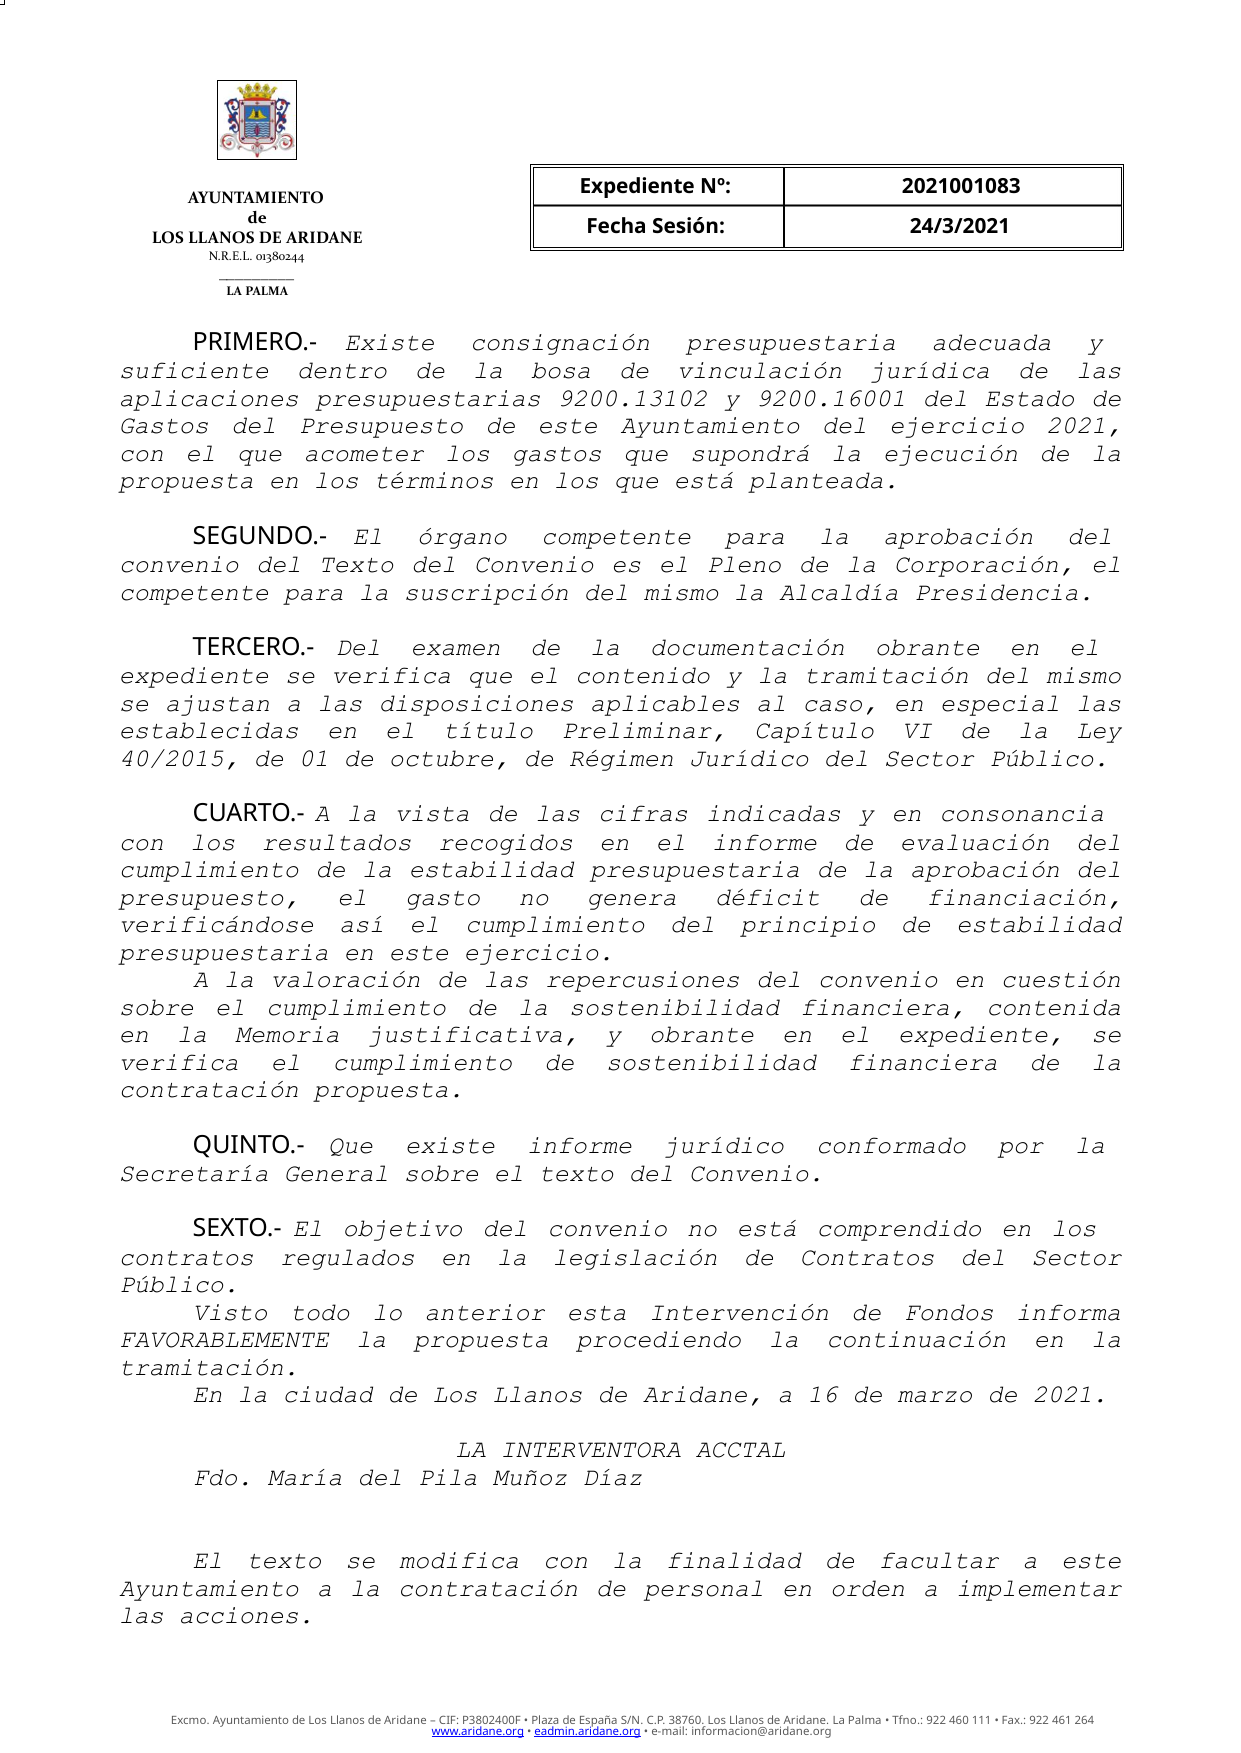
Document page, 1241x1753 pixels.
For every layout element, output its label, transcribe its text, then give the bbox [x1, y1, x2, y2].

text contratos regulados en la legislación de Contratos del Sector [119, 1242, 1146, 1271]
text sobre el cumplimiento de la sostenibilidad financiera, contenida [119, 993, 1146, 1021]
text SEXTO.- El objetivo del convenio no está comprendido en los [192, 1214, 1146, 1242]
text Secretaría General sobre el texto del Convenio. [119, 1159, 1146, 1187]
text PRIMERO.- Existe consignación presupuestaria adecuada y [192, 328, 1146, 356]
text suficiente dentro de la bosa de vinculación jurídica de las [119, 356, 1146, 384]
picture [531, 165, 1123, 250]
text Visto todo lo anterior esta Intervención de Fondos informa [192, 1298, 1146, 1326]
text www.aridane.org • eadmin.aridane.org • e-mail: informacion@aridane.org [431, 1724, 834, 1738]
text A la valoración de las repercusiones del convenio en cuestión [192, 966, 1146, 993]
text FAVORABLEMENTE la propuesta procediendo la continuación en la [119, 1326, 1146, 1353]
text TERCERO.- Del examen de la documentación obrante en el [192, 633, 1146, 661]
text Fdo. María del Pila Muñoz Díaz [192, 1463, 810, 1491]
text presupuestaria en este ejercicio. [119, 938, 1146, 966]
text En la ciudad de Los Llanos de Aridane, a 16 de marzo de 2021. [192, 1380, 1132, 1408]
text 2021001083 [902, 173, 1059, 198]
text QUINTO.- Que existe informe jurídico conformado por la [192, 1130, 1146, 1159]
text El texto se modifica con la finalidad de facultar a este [192, 1545, 1146, 1574]
text LA PALMA [226, 286, 317, 298]
text ________ [226, 266, 317, 282]
text propuesta en los términos en los que está planteada. [119, 467, 1146, 494]
text Ayuntamiento a la contratación de personal en orden a implementar [119, 1574, 1146, 1602]
text Expediente Nº: [579, 173, 761, 198]
text SEGUNDO.- El órgano competente para la aprobación del [192, 522, 1146, 550]
text aplicaciones presupuestarias 9200.13102 y 9200.16001 del Estado de [119, 384, 1146, 412]
text presupuesto, el gasto no genera déficit de financiación, [119, 883, 1146, 911]
text cumplimiento de la estabilidad presupuestaria de la aprobación del [119, 856, 1146, 883]
text AYUNTAMIENTO [188, 190, 387, 207]
text verifica el cumplimiento de sostenibilidad financiera de la [119, 1048, 1146, 1076]
text expediente se verifica que el contenido y la tramitación del mismo [119, 661, 1146, 689]
text _ [219, 266, 226, 279]
text _ [317, 266, 327, 282]
text verificándose así el cumplimiento del principio de estabilidad [119, 911, 1146, 938]
text en la Memoria justificativa, y obrante en el expediente, se [119, 1021, 1146, 1048]
text Excmo. Ayuntamiento de Los Llanos de Aridane – CIF: P3802400F • Plaza de España S/N. C.P. 38760. Los Llanos de Aridane. La Palma • Tfno.: 922 460 111 • Fax.: 922 461 264 [171, 1713, 1095, 1727]
text las acciones. [119, 1602, 1146, 1629]
picture [218, 81, 296, 159]
text LA INTERVENTORA ACCTAL [455, 1435, 810, 1463]
text Fecha Sesión: [586, 214, 761, 239]
text con los resultados recogidos en el informe de evaluación del [119, 827, 1146, 856]
text contratación propuesta. [119, 1076, 1146, 1103]
text Gastos del Presupuesto de este Ayuntamiento del ejercicio 2021, [119, 412, 1146, 439]
text se ajustan a las disposiciones aplicables al caso, en especial las [119, 689, 1146, 717]
text LOS LLANOS DE ARIDANE [152, 230, 387, 247]
text de [247, 210, 387, 227]
text CUARTO.- A la vista de las cifras indicadas y en consonancia [192, 799, 1146, 827]
text establecidas en el título Preliminar, Capítulo VI de la Ley [119, 717, 1146, 744]
text convenio del Texto del Convenio es el Pleno de la Corporación, el [119, 550, 1146, 578]
text con el que acometer los gastos que supondrá la ejecución de la [119, 439, 1146, 467]
text 24/3/2021 [909, 214, 1059, 239]
text competente para la suscripción del mismo la Alcaldía Presidencia. [119, 578, 1146, 606]
text Público. [119, 1271, 1146, 1298]
text tramitación. [119, 1353, 1146, 1381]
text 40/2015, de 01 de octubre, de Régimen Jurídico del Sector Público. [119, 743, 1134, 772]
text N.R.E.L. 01380244 [208, 250, 327, 262]
